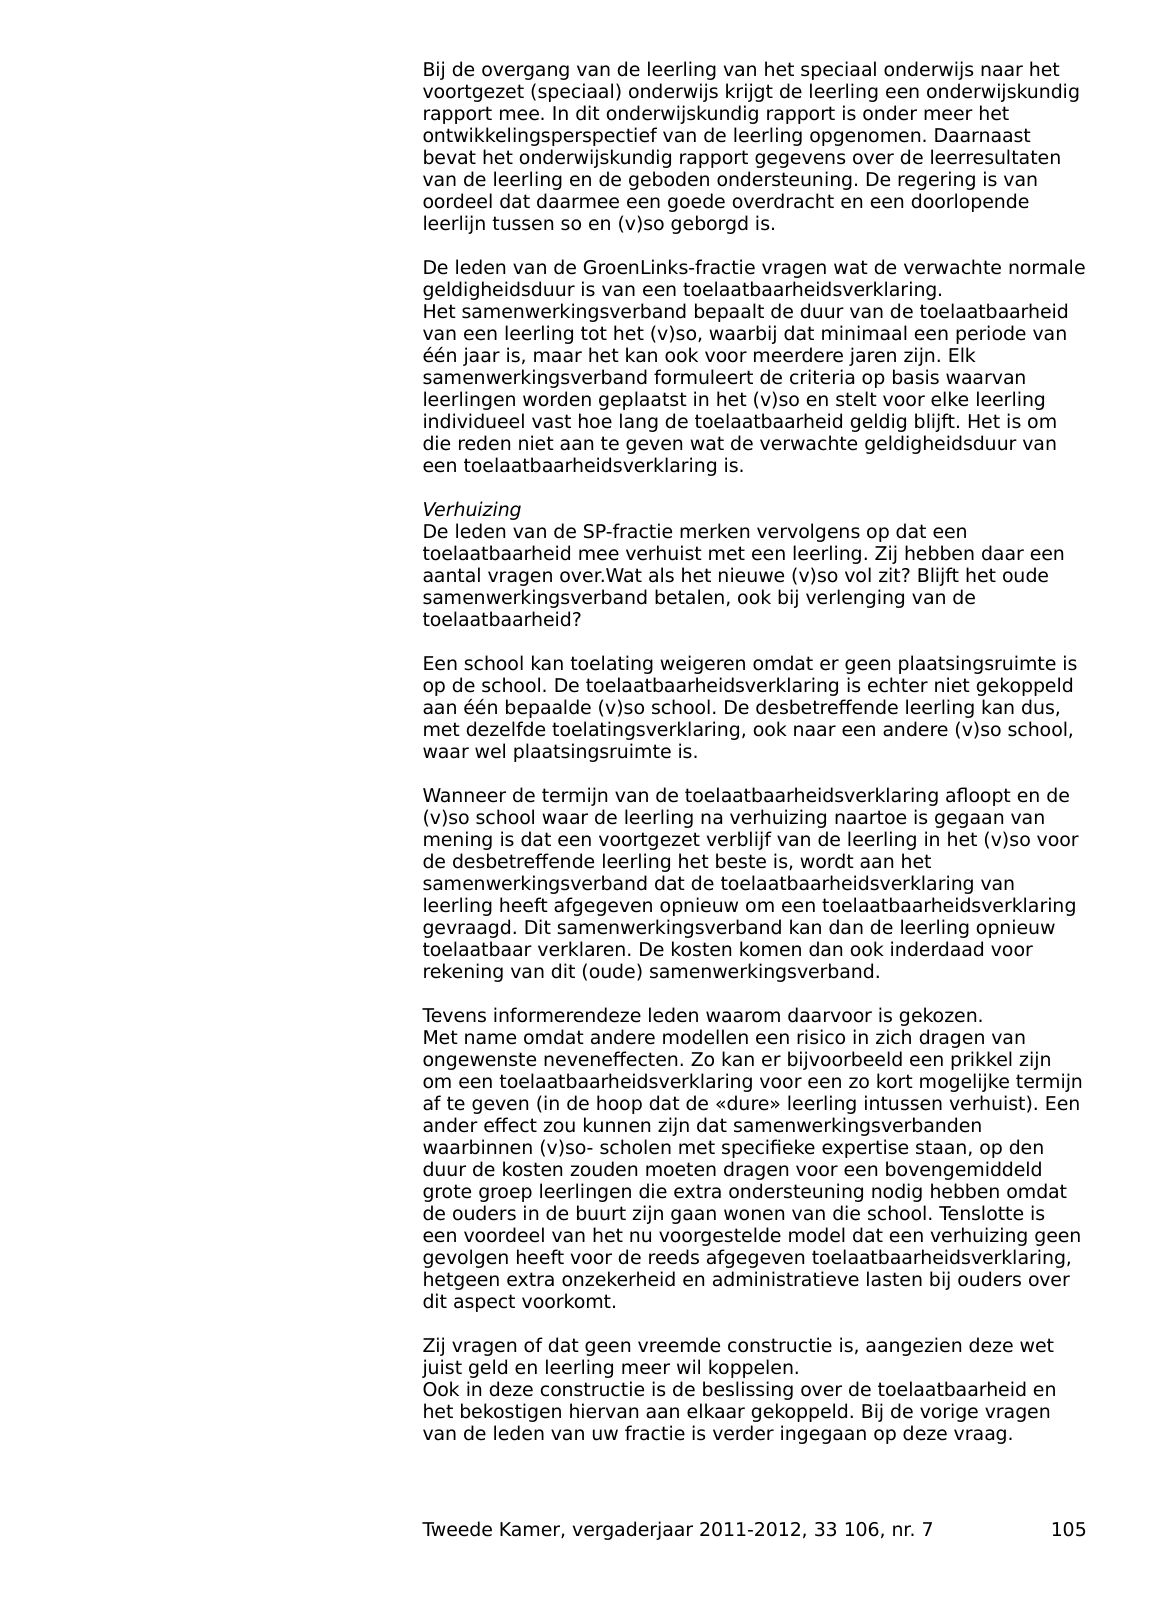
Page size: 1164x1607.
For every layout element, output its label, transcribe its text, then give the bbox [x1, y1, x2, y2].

text Wanneer de termijn van de toelaatbaarheidsverklaring afloopt en de (v)so school waar de leerling na verhuizing naartoe is gegaan van mening is dat een voortgezet verblijf van de leerling in het (v)so voor de desbetreffende leerling het beste is, wordt aan het samenwerkingsverband dat de toelaatbaarheidsverklaring van leerling heeft afgegeven opnieuw om een toelaatbaarheidsverklaring gevraagd. Dit samenwerkingsverband kan dan de leerling opnieuw toelaatbaar verklaren. De kosten komen dan ook inderdaad voor rekening van dit (oude) samenwerkingsverband. [422, 785, 1087, 983]
text Bij de overgang van de leerling van het speciaal onderwijs naar het voortgezet (speciaal) onderwijs krijgt de leerling een onderwijskundig rapport mee. In dit onderwijskundig rapport is onder meer het ontwikkelingsperspectief van de leerling opgenomen. Daarnaast bevat het onderwijskundig rapport gegevens over de leerresultaten van de leerling en de geboden ondersteuning. De regering is van oordeel dat daarmee een goede overdracht en een doorlopende leerlijn tussen so en (v)so geborgd is. [422, 59, 1087, 235]
text Een school kan toelating weigeren omdat er geen plaatsingsruimte is op de school. De toelaatbaarheidsverklaring is echter niet gekoppeld aan één bepaalde (v)so school. De desbetreffende leerling kan dus, met dezelfde toelatingsverklaring, ook naar een andere (v)so school, waar wel plaatsingsruimte is. [422, 653, 1087, 763]
text De leden van de SP-fractie merken vervolgens op dat een toelaatbaarheid mee verhuist met een leerling. Zij hebben daar een aantal vragen over.Wat als het nieuwe (v)so vol zit? Blijft het oude samenwerkingsverband betalen, ook bij verlenging van de toelaatbaarheid? [422, 521, 1087, 631]
text Zij vragen of dat geen vreemde constructie is, aangezien deze wet juist geld en leerling meer wil koppelen. [422, 1335, 1087, 1379]
text Het samenwerkingsverband bepaalt de duur van de toelaatbaarheid van een leerling tot het (v)so, waarbij dat minimaal een periode van één jaar is, maar het kan ook voor meerdere jaren zijn. Elk samenwerkingsverband formuleert de criteria op basis waarvan leerlingen worden geplaatst in het (v)so en stelt voor elke leerling individueel vast hoe lang de toelaatbaarheid geldig blijft. Het is om die reden niet aan te geven wat de verwachte geldigheidsduur van een toelaatbaarheidsverklaring is. [422, 301, 1087, 477]
subtitle Verhuizing [422, 499, 1087, 521]
text Ook in deze constructie is de beslissing over de toelaatbaarheid en het bekostigen hiervan aan elkaar gekoppeld. Bij de vorige vragen van de leden van uw fractie is verder ingegaan op deze vraag. [422, 1379, 1087, 1445]
text Tevens informerendeze leden waarom daarvoor is gekozen. [422, 1005, 1087, 1027]
text De leden van de GroenLinks-fractie vragen wat de verwachte normale geldigheidsduur is van een toelaatbaarheidsverklaring. [422, 257, 1087, 301]
text Met name omdat andere modellen een risico in zich dragen van ongewenste neveneffecten. Zo kan er bijvoorbeeld een prikkel zijn om een toelaatbaarheidsverklaring voor een zo kort mogelijke termijn af te geven (in de hoop dat de «dure» leerling intussen verhuist). Een ander effect zou kunnen zijn dat samenwerkingsverbanden waarbinnen (v)so- scholen met specifieke expertise staan, op den duur de kosten zouden moeten dragen voor een bovengemiddeld grote groep leerlingen die extra ondersteuning nodig hebben omdat de ouders in de buurt zijn gaan wonen van die school. Tenslotte is een voordeel van het nu voorgestelde model dat een verhuizing geen gevolgen heeft voor de reeds afgegeven toelaatbaarheidsverklaring, hetgeen extra onzekerheid en administratieve lasten bij ouders over dit aspect voorkomt. [422, 1027, 1087, 1313]
